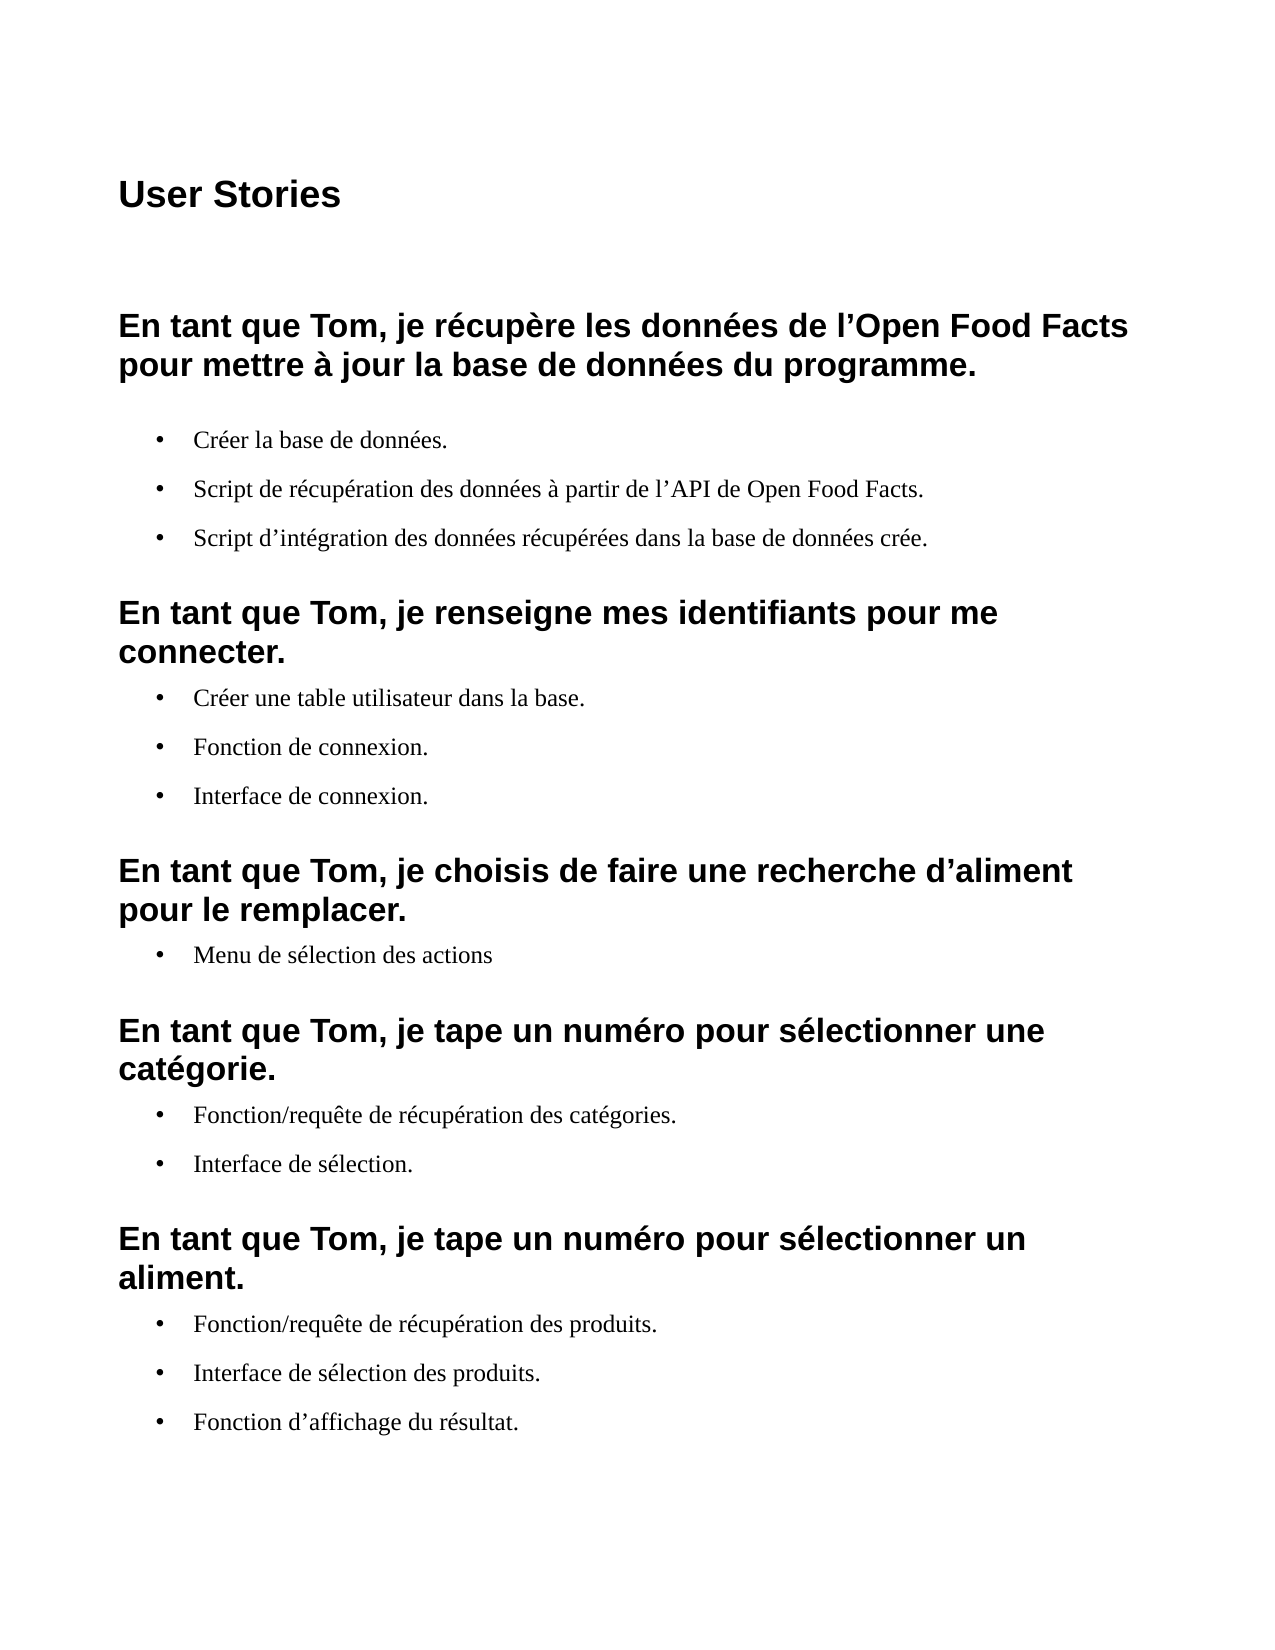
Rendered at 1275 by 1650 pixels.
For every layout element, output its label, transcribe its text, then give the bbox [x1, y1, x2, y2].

list Créer la base de données. [156, 425, 1157, 454]
list Menu de sélection des actions [156, 941, 1157, 969]
list Script de récupération des données à partir de l’API de Open Food Facts. [156, 474, 1157, 503]
subtitle En tant que Tom, je renseigne mes identifiants pour me connecter. [118, 593, 1157, 670]
list Créer une table utilisateur dans la base. [156, 683, 1157, 711]
subtitle En tant que Tom, je tape un numéro pour sélectionner un aliment. [118, 1219, 1157, 1296]
subtitle En tant que Tom, je récupère les données de l’Open Food Facts pour mettre à jour la base de données du programme. [118, 306, 1157, 384]
list Script d’intégration des données récupérées dans la base de données crée. [156, 523, 1157, 552]
list Interface de connexion. [156, 781, 1157, 809]
list Interface de sélection. [156, 1149, 1157, 1178]
list Fonction de connexion. [156, 732, 1157, 761]
subtitle User Stories [118, 172, 1157, 216]
subtitle En tant que Tom, je tape un numéro pour sélectionner une catégorie. [118, 1010, 1157, 1088]
subtitle En tant que Tom, je choisis de faire une recherche d’aliment pour le remplacer. [118, 851, 1157, 928]
list Interface de sélection des produits. [156, 1358, 1157, 1387]
list Fonction/requête de récupération des catégories. [156, 1100, 1157, 1129]
list Fonction/requête de récupération des produits. [156, 1309, 1157, 1338]
list Fonction d’affichage du résultat. [156, 1407, 1157, 1436]
